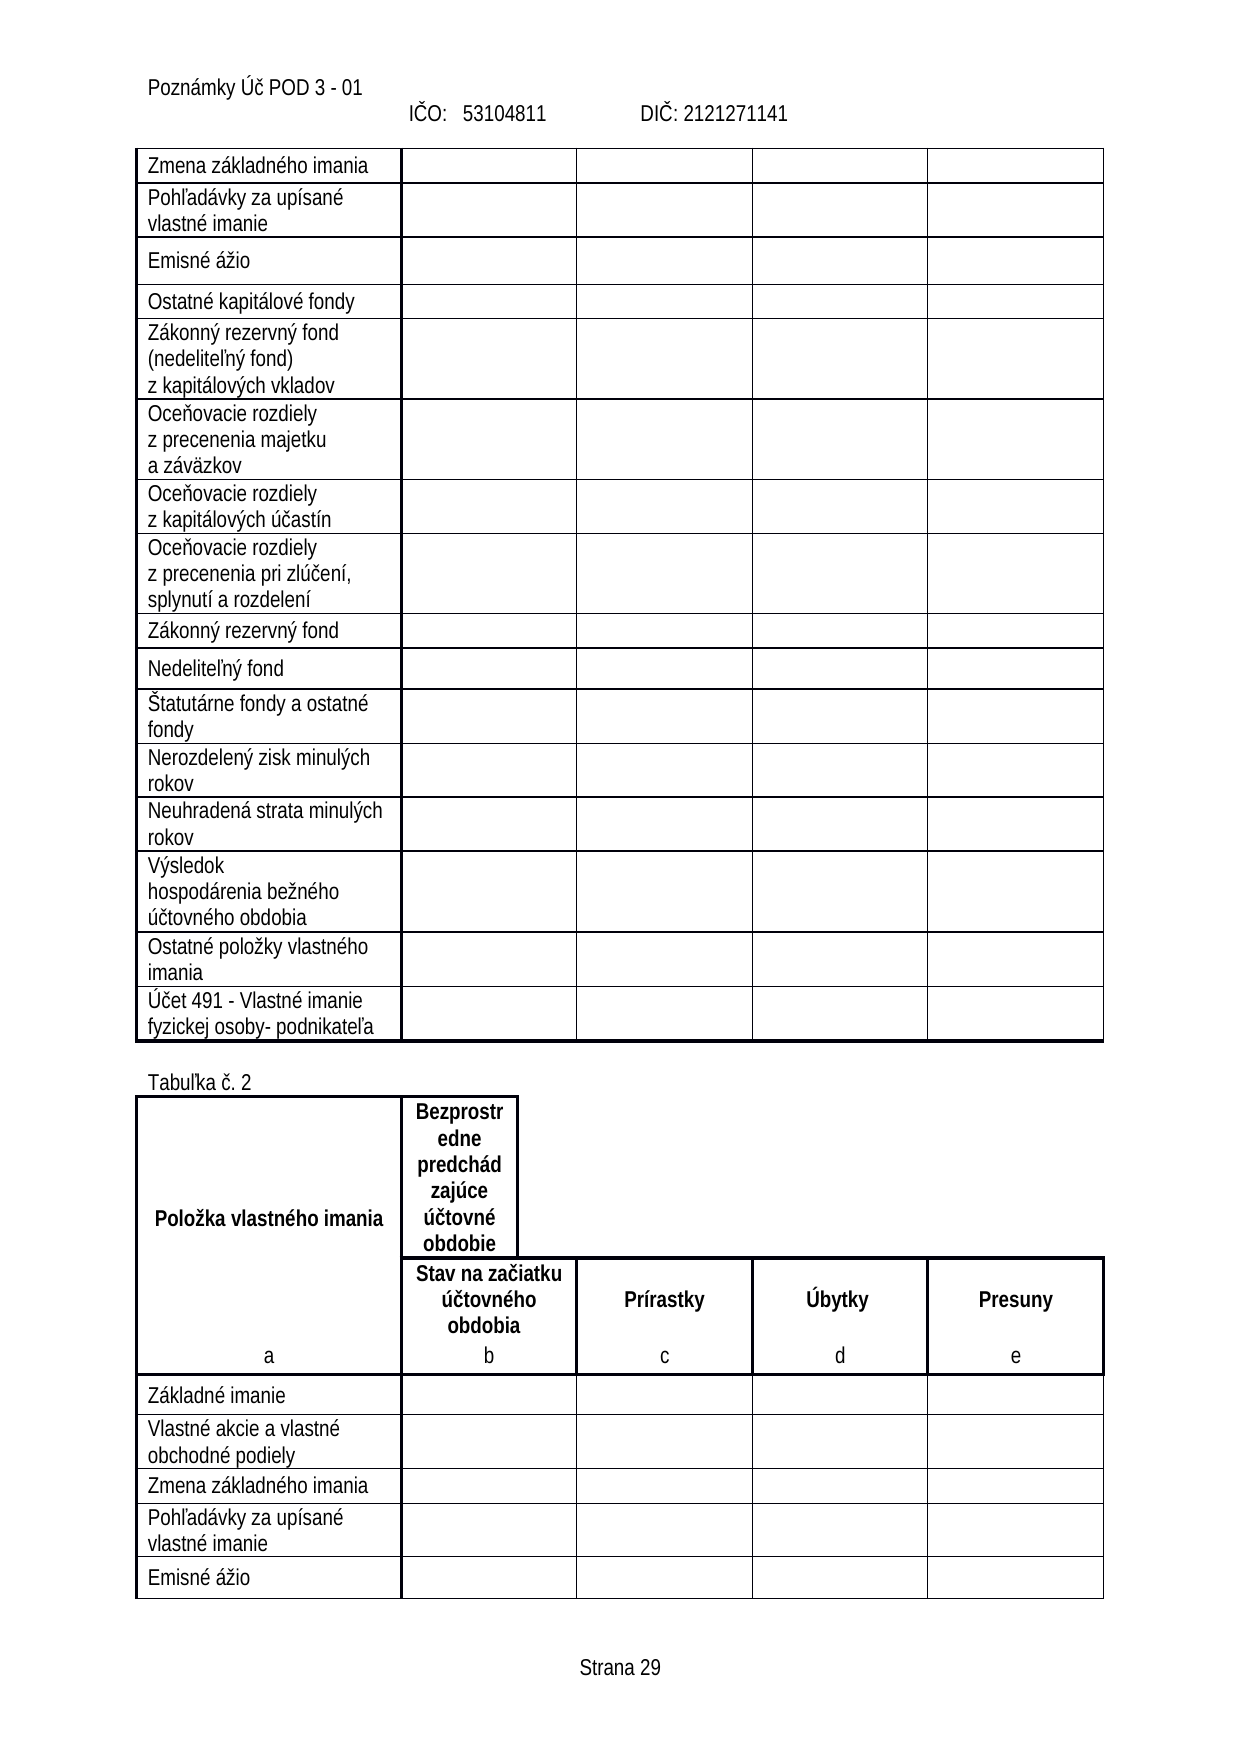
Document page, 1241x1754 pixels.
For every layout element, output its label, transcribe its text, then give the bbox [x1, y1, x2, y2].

table_cell [577, 614, 752, 647]
table_cell c [578, 1339, 751, 1373]
table_cell Úbytky [754, 1260, 926, 1338]
table_cell [753, 798, 927, 850]
table_cell [753, 400, 927, 479]
table_cell [928, 987, 1103, 1039]
table_cell [403, 1469, 576, 1502]
table_cell [577, 690, 752, 743]
table_cell [577, 1376, 752, 1414]
table_cell [577, 319, 752, 398]
table_cell [577, 987, 752, 1039]
table_cell [753, 149, 927, 182]
table_cell [403, 149, 576, 182]
table_cell Štatutárne fondy a ostatné fondy [138, 690, 400, 743]
table_cell [928, 238, 1103, 284]
table_cell [928, 1376, 1103, 1414]
table_cell [753, 744, 927, 796]
table_cell [753, 933, 927, 986]
table_cell [928, 149, 1103, 182]
table_cell [753, 534, 927, 613]
table_cell [928, 852, 1103, 931]
table_cell [928, 285, 1103, 318]
table_cell [577, 1469, 752, 1502]
table_cell [753, 1415, 927, 1468]
table_cell [753, 987, 927, 1039]
table_cell Emisné ážio [138, 238, 400, 284]
table_cell a [138, 1339, 400, 1373]
table_cell [753, 319, 927, 398]
table_cell [403, 400, 576, 479]
table_cell [753, 614, 927, 647]
table_cell [403, 480, 576, 532]
table_cell Pohľadávky za upísané vlastné imanie [138, 184, 400, 236]
table_cell [928, 614, 1103, 647]
table_cell Oceňovacie rozdiely z kapitálových účastín [138, 480, 400, 532]
table_cell [928, 690, 1103, 743]
table_cell [753, 1469, 927, 1502]
table_cell d [754, 1339, 926, 1373]
table_cell [403, 1415, 576, 1468]
table_cell [928, 319, 1103, 398]
table_cell Pohľadávky za upísané vlastné imanie [138, 1504, 400, 1556]
table_cell [577, 1504, 752, 1556]
table_cell [403, 1557, 576, 1597]
table_cell [753, 1557, 927, 1597]
table_cell [928, 480, 1103, 532]
table_cell Výsledok hospodárenia bežného účtovného obdobia [138, 852, 400, 931]
table_cell [403, 319, 576, 398]
table_cell [928, 1557, 1103, 1597]
table_cell Zmena základného imania [138, 149, 400, 182]
table_cell Neuhradená strata minulých rokov [138, 798, 400, 850]
table_cell [753, 649, 927, 688]
table_cell Účet 491 - Vlastné imanie fyzickej osoby- podnikateľa [138, 987, 400, 1039]
table_cell [577, 798, 752, 850]
table_cell Ostatné kapitálové fondy [138, 285, 400, 318]
table_cell [928, 744, 1103, 796]
table_cell [577, 149, 752, 182]
table_cell [928, 1504, 1103, 1556]
table_header Položka vlastného imania [138, 1098, 400, 1338]
table_cell Oceňovacie rozdiely z precenenia majetku a záväzkov [138, 400, 400, 479]
table_cell [928, 400, 1103, 479]
table_cell [577, 285, 752, 318]
table_cell [928, 1469, 1103, 1502]
table_cell Zákonný rezervný fond [138, 614, 400, 647]
table_cell Stav na začiatku účtovného obdobia [403, 1260, 575, 1338]
table_cell [403, 649, 576, 688]
table_cell [753, 480, 927, 532]
table_cell [577, 534, 752, 613]
table_cell [403, 614, 576, 647]
table_cell [403, 184, 576, 236]
table_cell Oceňovacie rozdiely z precenenia pri zlúčení, splynutí a rozdelení [138, 534, 400, 613]
table_cell [577, 400, 752, 479]
table_cell Presuny [929, 1260, 1102, 1338]
table_cell [577, 238, 752, 284]
table_cell [577, 184, 752, 236]
table_cell [403, 534, 576, 613]
table_cell Vlastné akcie a vlastné obchodné podiely [138, 1415, 400, 1468]
table_cell [403, 238, 576, 284]
table_cell Prírastky [578, 1260, 751, 1338]
table_cell [928, 933, 1103, 986]
table_cell [928, 534, 1103, 613]
table_cell [577, 1557, 752, 1597]
table_cell Základné imanie [138, 1376, 400, 1414]
table_cell [753, 285, 927, 318]
text Tabuľka č. 2 [148, 1069, 1092, 1095]
table_cell [753, 238, 927, 284]
table_cell [403, 1504, 576, 1556]
table_cell [577, 480, 752, 532]
table_cell [403, 1376, 576, 1414]
table_cell Ostatné položky vlastného imania [138, 933, 400, 986]
table_cell [403, 798, 576, 850]
table_cell [753, 690, 927, 743]
table_cell [403, 744, 576, 796]
table_cell Nedeliteľný fond [138, 649, 400, 688]
table_cell Emisné ážio [138, 1557, 400, 1597]
table_cell [753, 1504, 927, 1556]
table_header Bezprostredne predchádzajúce účtovné obdobie [403, 1098, 516, 1256]
table_cell e [929, 1339, 1102, 1373]
table_cell [577, 933, 752, 986]
table_cell [753, 184, 927, 236]
table_cell [403, 285, 576, 318]
table_cell [577, 649, 752, 688]
table_cell b [403, 1339, 575, 1373]
table_cell [577, 1415, 752, 1468]
table_cell [753, 1376, 927, 1414]
table_cell Zmena základného imania [138, 1469, 400, 1502]
table_cell [753, 852, 927, 931]
table_cell [577, 744, 752, 796]
table_cell Zákonný rezervný fond (nedeliteľný fond) z kapitálových vkladov [138, 319, 400, 398]
table_cell Nerozdelený zisk minulých rokov [138, 744, 400, 796]
table_cell [577, 852, 752, 931]
table_cell [928, 649, 1103, 688]
table_cell [928, 798, 1103, 850]
table_cell [403, 690, 576, 743]
table_cell [928, 1415, 1103, 1468]
table_cell [403, 852, 576, 931]
table_cell [928, 184, 1103, 236]
table_cell [403, 987, 576, 1039]
table_cell [403, 933, 576, 986]
